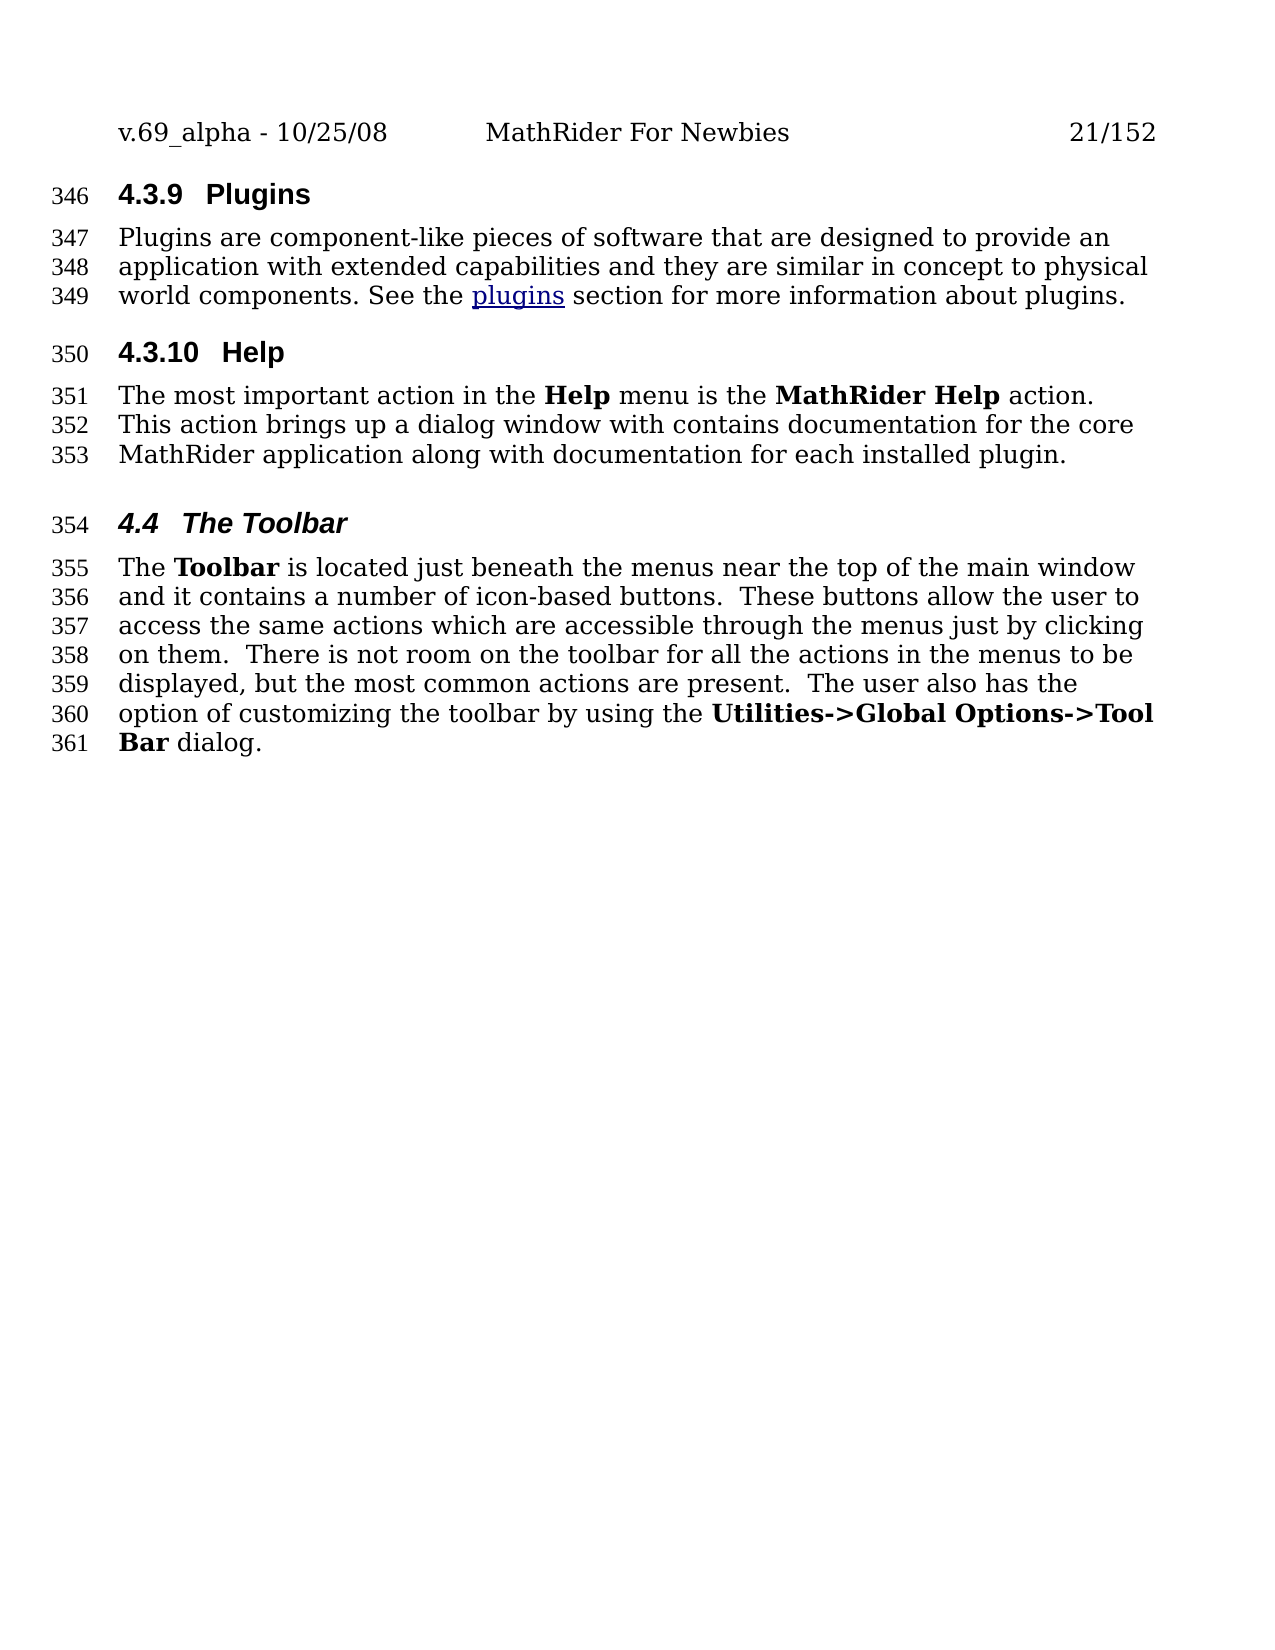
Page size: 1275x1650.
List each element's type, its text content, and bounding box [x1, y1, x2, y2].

text Plugins are component-like pieces of software that are designed to provide an application with extended capabilities and they are similar in concept to physical world components. See the plugins section for more information about plugins. [118, 223, 1157, 310]
text The Toolbar is located just beneath the menus near the top of the main window and it contains a number of icon-based buttons. These buttons allow the user to access the same actions which are accessible through the menus just by clicking on them. There is not room on the toolbar for all the actions in the menus to be displayed, but the most common actions are present. The user also has the option of customizing the toolbar by using the Utilities->Global Options->Tool Bar dialog. [118, 553, 1157, 757]
subtitle Help [118, 335, 1157, 369]
text The most important action in the Help menu is the MathRider Help action. This action brings up a dialog window with contains documentation for the core MathRider application along with documentation for each installed plugin. [118, 381, 1157, 469]
subtitle The Toolbar [118, 507, 1157, 540]
subtitle Plugins [118, 177, 1157, 210]
